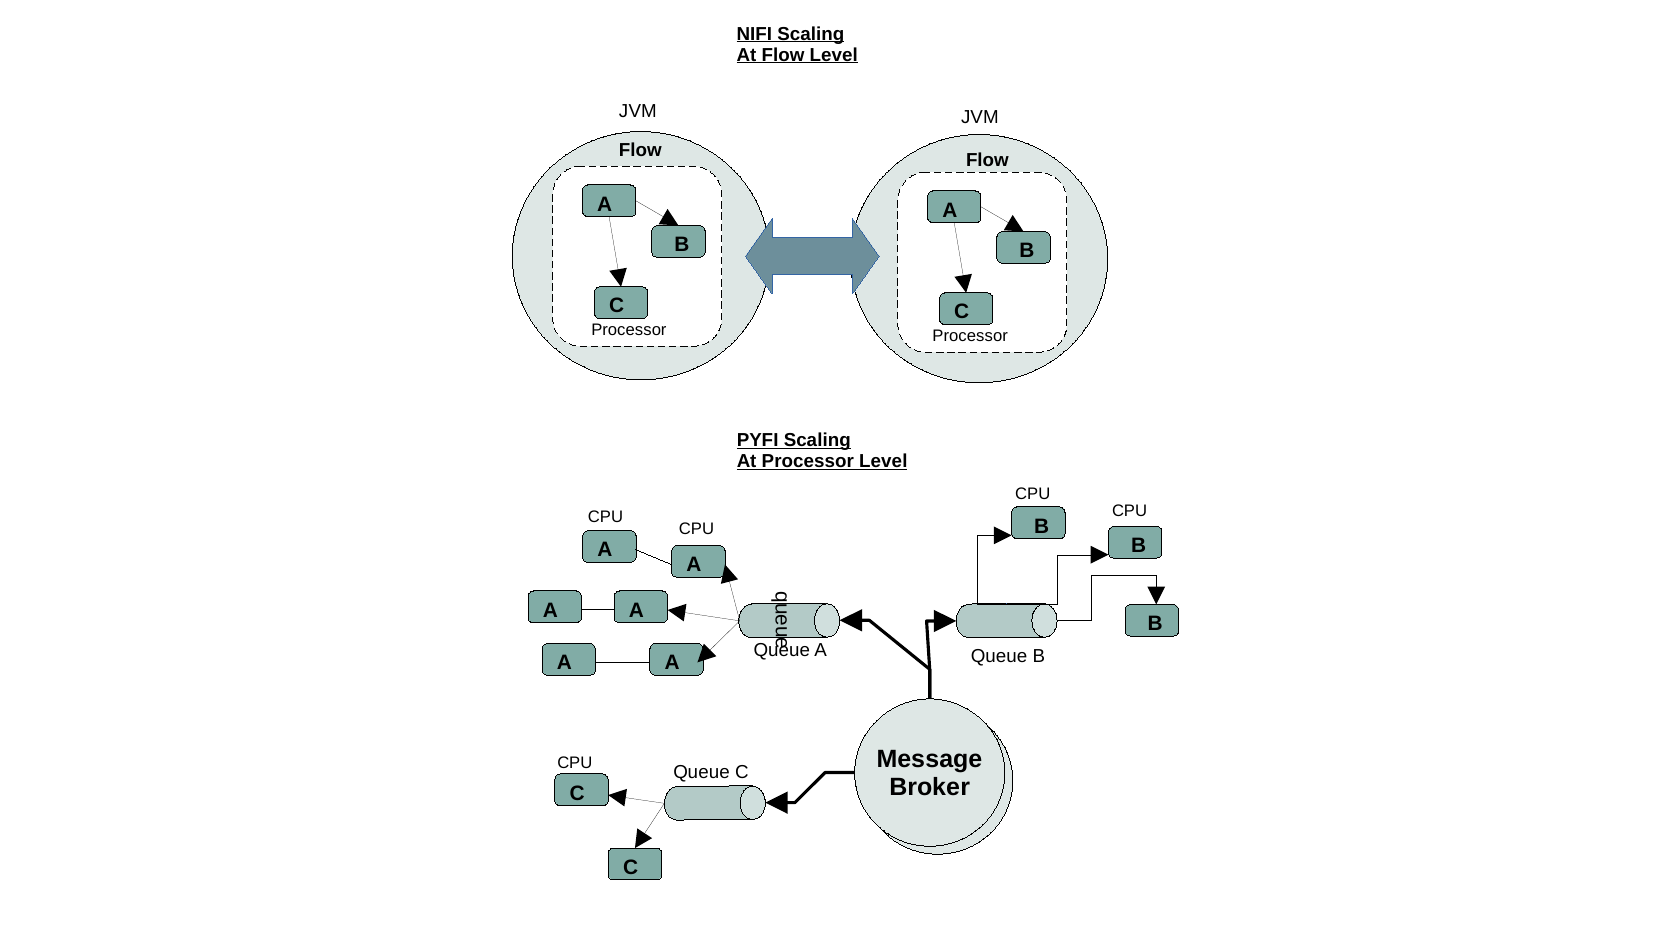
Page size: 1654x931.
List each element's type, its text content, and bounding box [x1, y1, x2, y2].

text_box [664, 790, 750, 821]
text_box A [542, 643, 581, 682]
text_box [614, 135, 1024, 312]
text_box Queue B [956, 637, 1085, 674]
text_box [599, 778, 609, 806]
text_box A [614, 590, 653, 630]
text_box [689, 643, 704, 676]
text_box NIFI Scaling At Flow Level [721, 15, 873, 73]
text_box Queue A [738, 632, 868, 669]
text_box C [939, 292, 983, 318]
text_box CPU [573, 500, 639, 534]
text_box B [1133, 604, 1188, 662]
text_box [888, 197, 1108, 383]
text_box B [1058, 556, 1074, 564]
text_box A [582, 534, 622, 569]
text_box CPU [1097, 494, 1163, 528]
text_box B [1116, 576, 1156, 584]
text_box Flow [951, 142, 1093, 197]
text_box C [554, 780, 599, 817]
text_box B [1116, 526, 1171, 584]
text_box [711, 546, 726, 578]
text_box B [1004, 231, 1060, 289]
text_box [1125, 604, 1133, 637]
text_box CPU [1000, 477, 1066, 511]
text_box Queue C [658, 753, 788, 790]
text_box A [649, 643, 689, 682]
text_box [512, 136, 728, 380]
text_box [1011, 511, 1019, 539]
text_box CPU [664, 511, 730, 546]
text_box B [1019, 506, 1074, 564]
text_box Processor [576, 312, 956, 347]
text_box A [671, 546, 711, 584]
text_box [1108, 528, 1116, 559]
text_box [581, 643, 596, 676]
text_box JVM [946, 98, 1064, 135]
text_box [567, 590, 582, 623]
text_box Flow [604, 131, 746, 186]
text_box A [582, 184, 637, 242]
text_box [622, 534, 637, 563]
text_box queue [738, 603, 825, 632]
text_box C [608, 848, 652, 891]
text_box JVM [604, 92, 722, 129]
text_box Message Broker [883, 725, 1013, 855]
text_box CPU [542, 746, 608, 780]
text_box [653, 590, 668, 623]
text_box B [659, 225, 714, 283]
text_box A [528, 590, 567, 630]
text_box A [927, 190, 967, 230]
text_box C [594, 286, 649, 312]
text_box Processor [917, 318, 1045, 353]
text_box PYFI Scaling At Processor Level [722, 422, 923, 480]
text_box [956, 603, 1039, 637]
text_box Message Broker [854, 698, 1005, 847]
text_box [652, 848, 662, 880]
